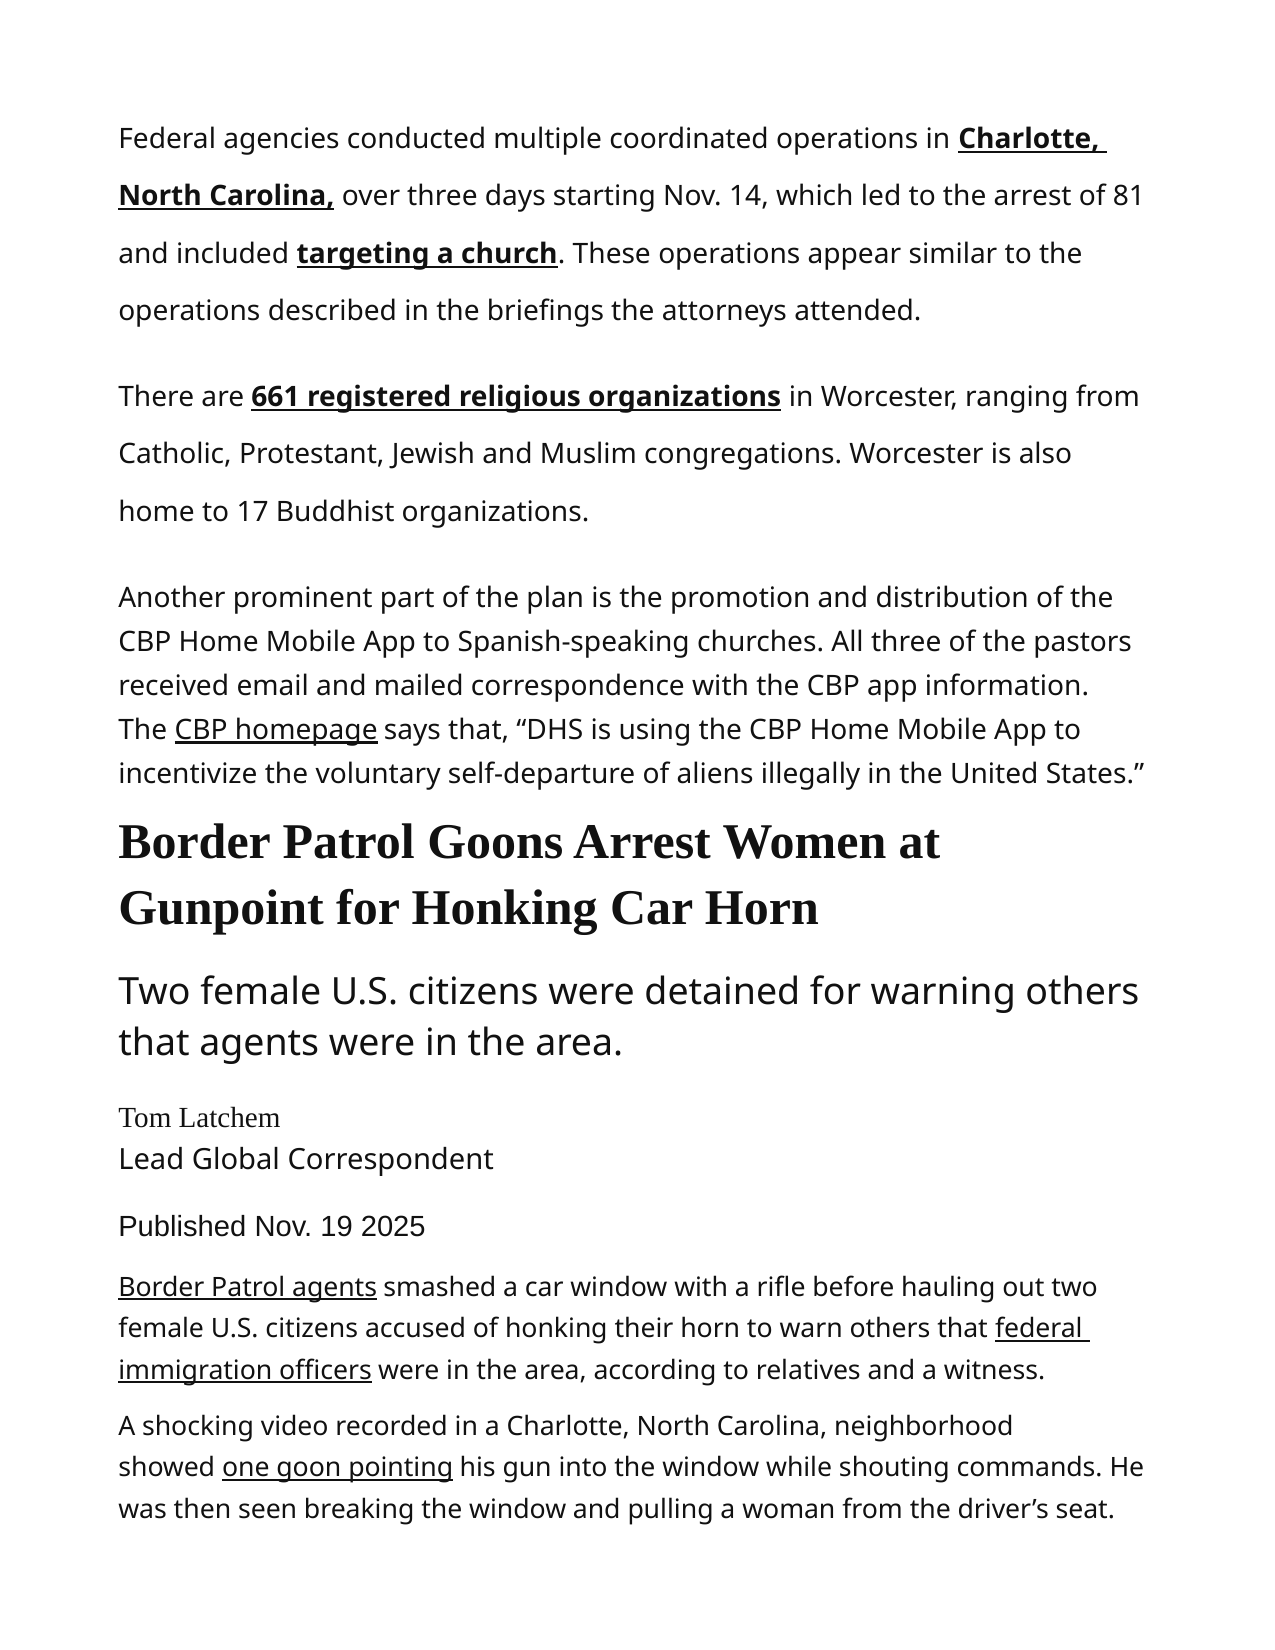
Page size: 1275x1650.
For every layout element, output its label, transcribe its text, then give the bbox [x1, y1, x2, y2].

subtitle Border Patrol Goons Arrest Women at Gunpoint for Honking Car Horn [118, 812, 1157, 935]
text Another prominent part of the plan is the promotion and distribution of the CBP Home Mobile App to Spanish-speaking churches. All three of the pastors received email and mailed correspondence with the CBP app information. The CBP homepage says that, “DHS is using the CBP Home Mobile App to incentivize the voluntary self-departure of aliens illegally in the United States.” [118, 577, 1157, 791]
text A shocking video recorded in a Charlotte, North Carolina, neighborhood showed one goon pointing his gun into the window while shouting commands. He was then seen breaking the window and pulling a woman from the driver’s seat. [118, 1407, 1157, 1526]
text Tom Latchem [118, 1100, 1157, 1133]
text Federal agencies conducted multiple coordinated operations in Charlotte, North Carolina, over three days starting Nov. 14, which led to the arrest of 81 and included targeting a church. These operations appear similar to the operations described in the briefings the attorneys attended. [118, 118, 1157, 329]
text There are 661 registered religious organizations in Worcester, ranging from Catholic, Protestant, Jewish and Muslim congregations. Worcester is also home to 17 Buddhist organizations. [118, 376, 1157, 529]
subtitle Two female U.S. citizens were detained for warning others that agents were in the area. [118, 965, 1157, 1067]
text Published Nov. 19 2025 [118, 1209, 1157, 1242]
text Lead Global Correspondent [118, 1138, 1157, 1178]
text Border Patrol agents smashed a car window with a rifle before hauling out two female U.S. citizens accused of honking their horn to warn others that federal immigration officers were in the area, according to relatives and a witness. [118, 1267, 1157, 1387]
